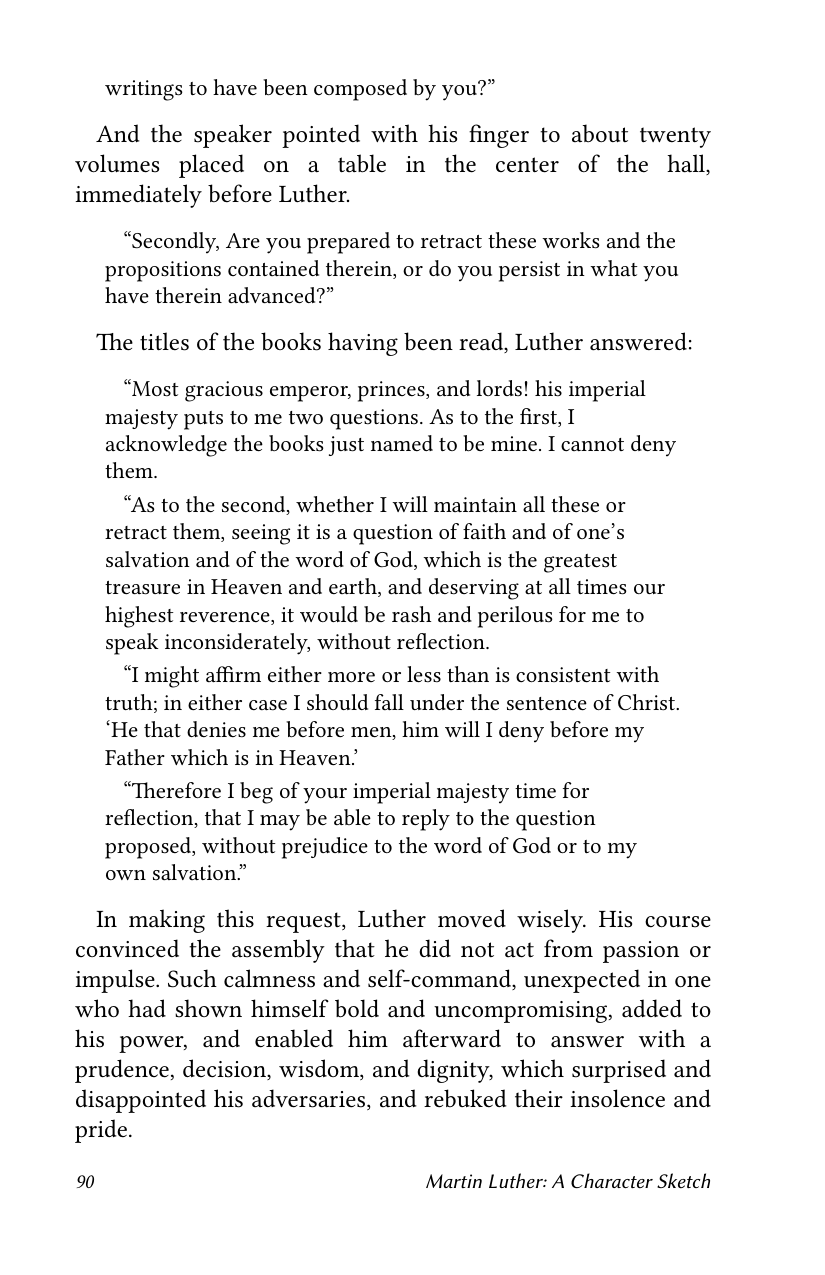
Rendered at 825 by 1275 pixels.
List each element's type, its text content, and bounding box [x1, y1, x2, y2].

text The titles of the books having been read, Luther answered: [75, 328, 712, 357]
text writings to have been composed by you?” [105, 75, 682, 101]
text And the speaker pointed with his finger to about twenty volumes placed on a table in the center of the hall, immediately before Luther. [75, 120, 712, 209]
text “Most gracious emperor, princes, and lords! his imperial majesty puts to me two questions. As to the first, I acknowledge the books just named to be mine. I cannot deny them. [105, 376, 682, 484]
text “Therefore I beg of your imperial majesty time for reflection, that I may be able to reply to the question proposed, without prejudice to the word of God or to my own salvation.” [105, 778, 682, 886]
text “Secondly, Are you prepared to retract these works and the propositions contained therein, or do you persist in what you have therein advanced?” [105, 228, 682, 309]
text “I might affirm either more or less than is consistent with truth; in either case I should fall under the sentence of Christ. ‘He that denies me before men, him will I deny before my Father which is in Heaven.’ [105, 662, 682, 771]
text In making this request, Luther moved wisely. His course convinced the assembly that he did not act from passion or impulse. Such calmness and self-command, unexpected in one who had shown himself bold and uncompromising, added to his power, and enabled him afterward to answer with a prudence, decision, wisdom, and dignity, which surprised and disappointed his adversaries, and rebuked their insolence and pride. [75, 906, 712, 1143]
text “As to the second, whether I will maintain all these or retract them, seeing it is a question of faith and of one’s salvation and of the word of God, which is the greatest treasure in Heaven and earth, and deserving at all times our highest reverence, it would be rash and perilous for me to speak inconsiderately, without reflection. [105, 492, 682, 655]
